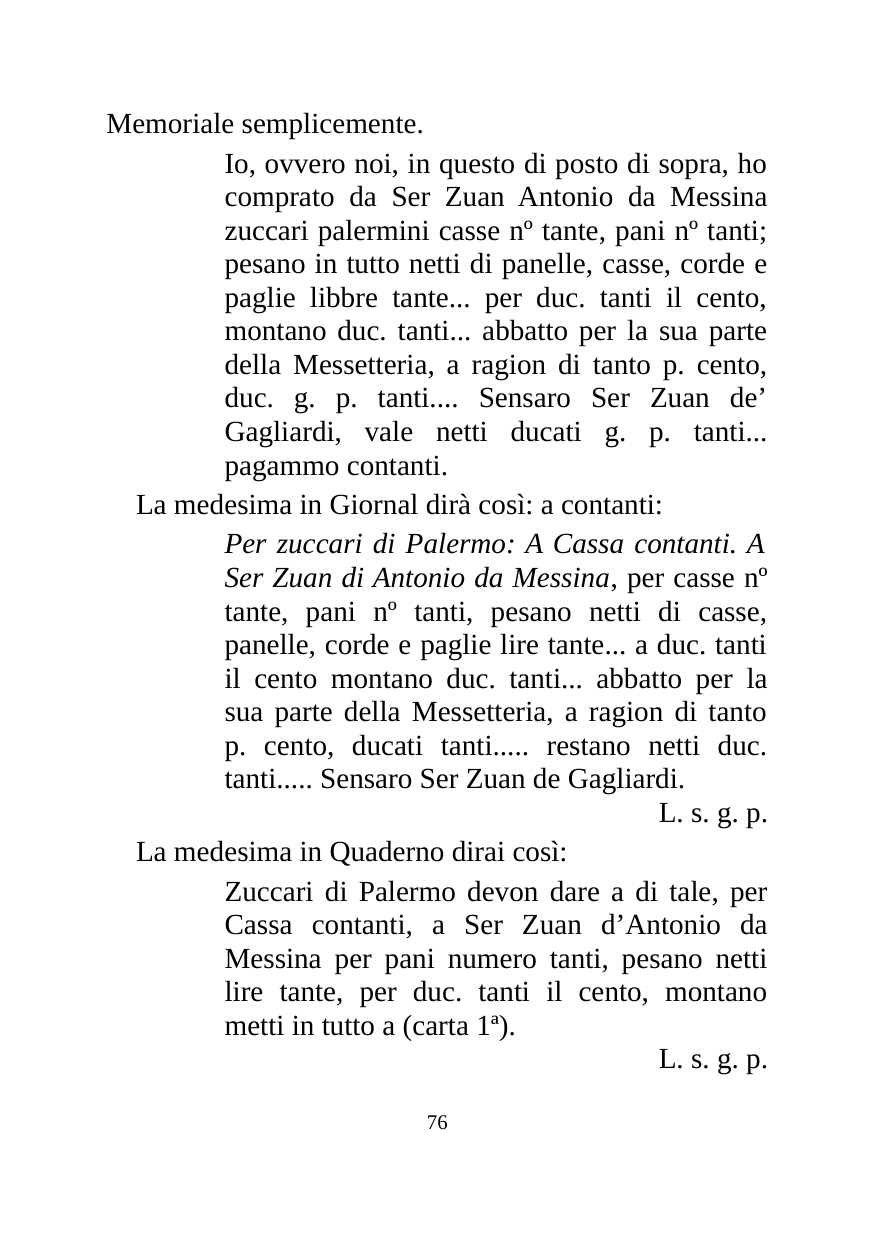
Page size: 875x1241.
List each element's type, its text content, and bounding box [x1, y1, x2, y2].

text Per zuccari di Palermo: A Cassa contanti. A Ser Zuan di Antonio da Messina, per casse nº tante, pani nº tanti, pesano netti di casse, panelle, corde e paglie lire tante... a duc. tanti il cento montano duc. tanti... abbatto per la sua parte della Messetteria, a ragion di tanto p. cento, ducati tanti..... restano netti duc. tanti..... Sensaro Ser Zuan de Gagliardi. [224, 527, 768, 795]
text La medesima in Quaderno dirai così: [106, 834, 768, 868]
text L. s. g. p. [224, 795, 768, 828]
text La medesima in Giornal dirà così: a contanti: [106, 487, 768, 521]
text Memoriale semplicemente. [106, 106, 768, 140]
text Io, ovvero noi, in questo di posto di sopra, ho comprato da Ser Zuan Antonio da Messina zuccari palermini casse nº tante, pani nº tanti; pesano in tutto netti di panelle, casse, corde e paglie libbre tante... per duc. tanti il cento, montano duc. tanti... abbatto per la sua parte della Messetteria, a ragion di tanto p. cento, duc. g. p. tanti.... Sensaro Ser Zuan de’ Gagliardi, vale netti ducati g. p. tanti... pagammo contanti. [224, 146, 768, 481]
text Zuccari di Palermo devon dare a di tale, per Cassa contanti, a Ser Zuan d’Antonio da Messina per pani numero tanti, pesano netti lire tante, per duc. tanti il cento, montano metti in tutto a (carta 1ª). [224, 874, 768, 1042]
text L. s. g. p. [224, 1042, 768, 1075]
